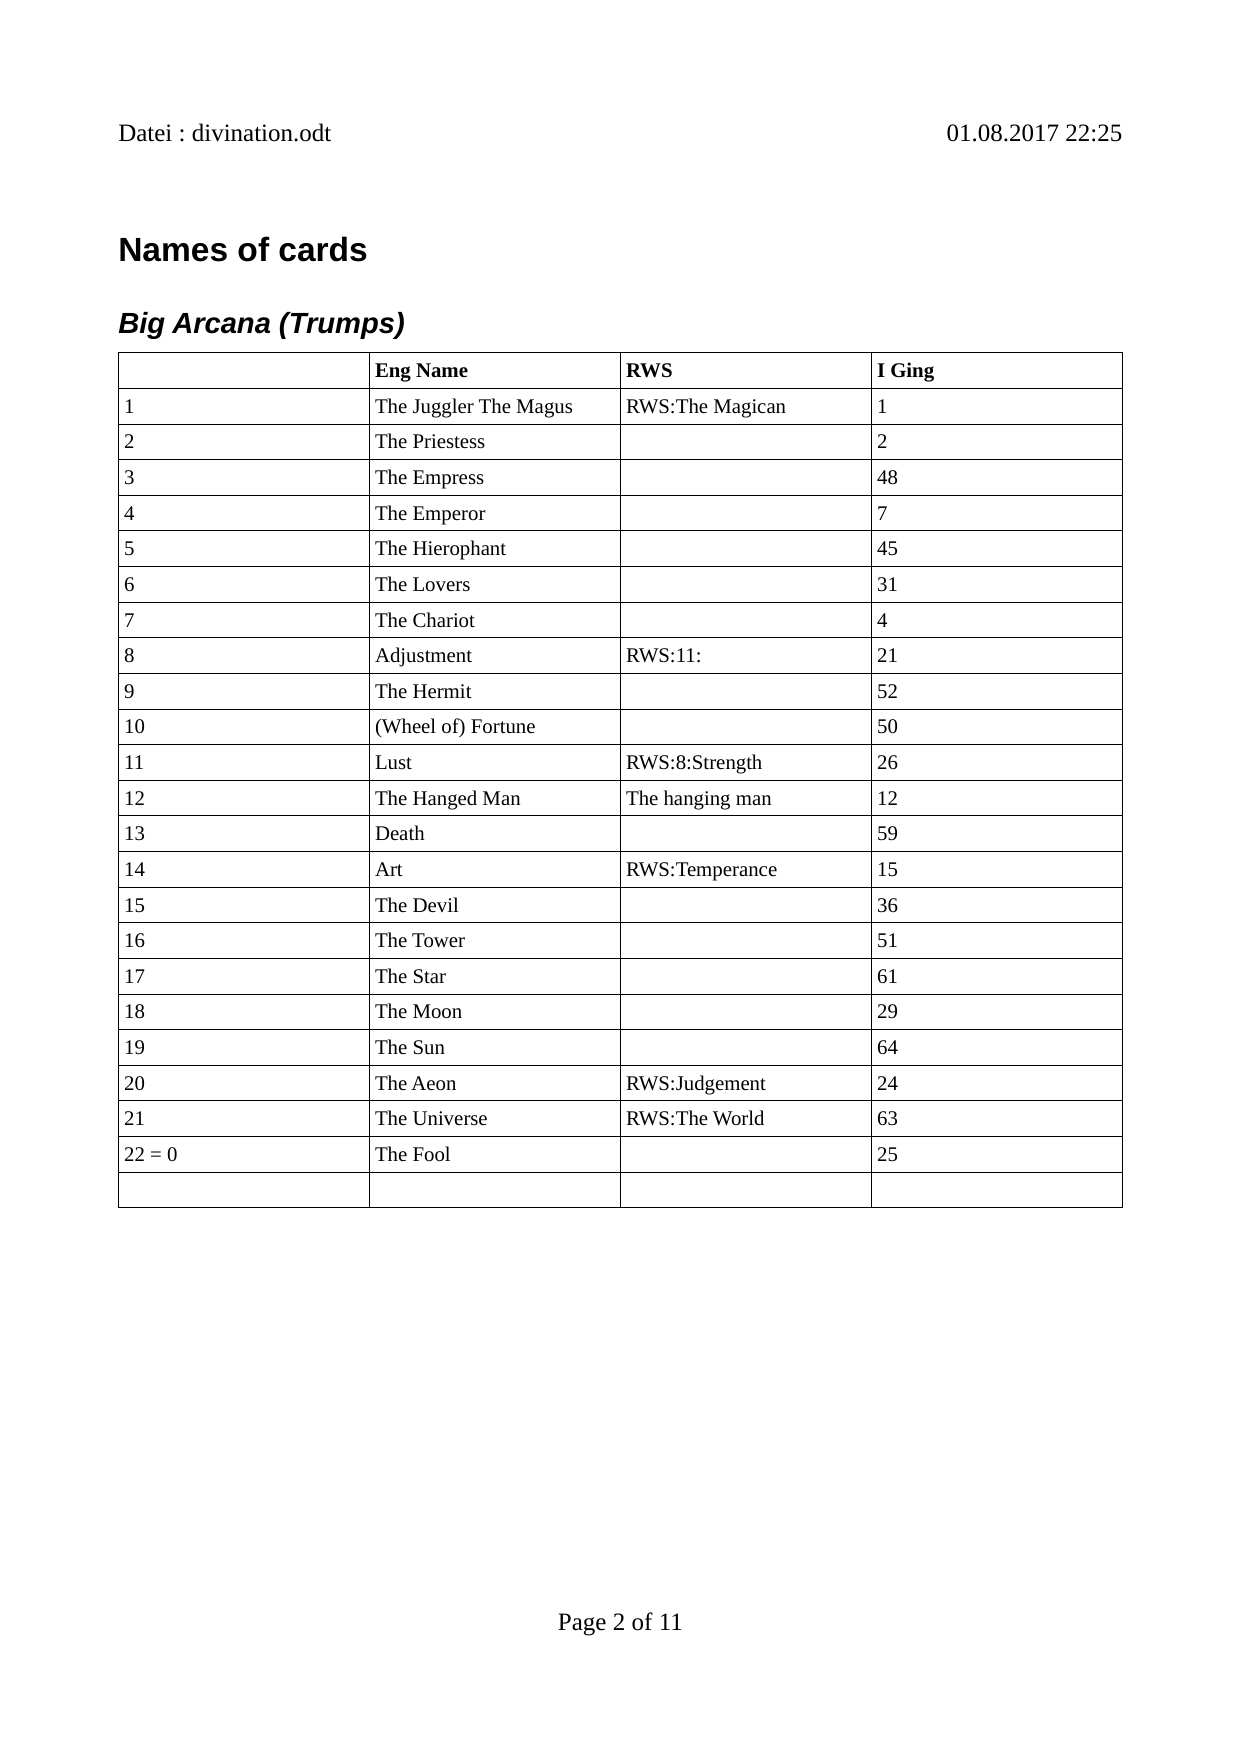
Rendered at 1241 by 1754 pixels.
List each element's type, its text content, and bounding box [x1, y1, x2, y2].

table_cell 7 [119, 603, 369, 637]
table_cell 7 [872, 496, 1122, 530]
table_cell 16 [119, 923, 369, 958]
table_cell 59 [872, 816, 1122, 851]
table_cell The Fool [370, 1137, 620, 1172]
table_cell The Universe [370, 1101, 620, 1136]
table_cell 6 [119, 567, 369, 602]
table_cell 48 [872, 460, 1122, 495]
table_cell The Hanged Man [370, 781, 620, 815]
table_cell 21 [119, 1101, 369, 1136]
table_cell The Devil [370, 888, 620, 922]
table_cell 51 [872, 923, 1122, 958]
table_cell 1 [119, 389, 369, 423]
table_cell [621, 531, 871, 566]
table_cell 4 [119, 496, 369, 530]
table_cell The Empress [370, 460, 620, 495]
table_cell [872, 1173, 1122, 1207]
table_cell 13 [119, 816, 369, 851]
table_cell 19 [119, 1030, 369, 1065]
table_cell The Juggler The Magus [370, 389, 620, 423]
table_cell 14 [119, 852, 369, 887]
table_cell 3 [119, 460, 369, 495]
table_cell 25 [872, 1137, 1122, 1172]
table_cell 31 [872, 567, 1122, 602]
table_cell [621, 1030, 871, 1065]
table_cell 50 [872, 710, 1122, 744]
table_cell 63 [872, 1101, 1122, 1136]
table_cell [621, 888, 871, 922]
table_cell 2 [872, 425, 1122, 459]
table_cell 22 = 0 [119, 1137, 369, 1172]
table_cell RWS:Judgement [621, 1066, 871, 1100]
table_cell [621, 710, 871, 744]
table_cell 21 [872, 638, 1122, 673]
table_cell 9 [119, 674, 369, 708]
table_cell [621, 674, 871, 708]
table_cell Lust [370, 745, 620, 780]
table_cell RWS:11: [621, 638, 871, 673]
table_cell [621, 1173, 871, 1207]
table_cell 61 [872, 959, 1122, 993]
table_cell 29 [872, 995, 1122, 1029]
table_cell [119, 1173, 369, 1207]
table_cell [621, 923, 871, 958]
table_cell 10 [119, 710, 369, 744]
table_cell 24 [872, 1066, 1122, 1100]
table_cell 15 [119, 888, 369, 922]
table_header RWS [621, 353, 871, 388]
table_cell 12 [119, 781, 369, 815]
table_cell The hanging man [621, 781, 871, 815]
table_header Eng Name [370, 353, 620, 388]
table_cell [621, 995, 871, 1029]
table_cell 18 [119, 995, 369, 1029]
table_cell The Priestess [370, 425, 620, 459]
table_cell Death [370, 816, 620, 851]
table_cell 15 [872, 852, 1122, 887]
table_cell [370, 1173, 620, 1207]
table_cell 5 [119, 531, 369, 566]
table_cell The Emperor [370, 496, 620, 530]
table_cell The Tower [370, 923, 620, 958]
table_cell 26 [872, 745, 1122, 780]
table_cell RWS:The Magican [621, 389, 871, 423]
table_cell The Moon [370, 995, 620, 1029]
table_cell 64 [872, 1030, 1122, 1065]
table_cell 12 [872, 781, 1122, 815]
table_cell 36 [872, 888, 1122, 922]
subtitle Big Arcana (Trumps) [118, 306, 1122, 340]
table_cell RWS:The World [621, 1101, 871, 1136]
table_cell 17 [119, 959, 369, 993]
table_cell The Aeon [370, 1066, 620, 1100]
table_cell The Star [370, 959, 620, 993]
table_cell 11 [119, 745, 369, 780]
table_cell 52 [872, 674, 1122, 708]
table_cell 2 [119, 425, 369, 459]
table_cell 45 [872, 531, 1122, 566]
table_cell (Wheel of) Fortune [370, 710, 620, 744]
table_cell 8 [119, 638, 369, 673]
table_header I Ging [872, 353, 1122, 388]
table_cell 1 [872, 389, 1122, 423]
table_cell 4 [872, 603, 1122, 637]
table_cell RWS:Temperance [621, 852, 871, 887]
table_cell [621, 460, 871, 495]
table_cell [621, 816, 871, 851]
table_cell 20 [119, 1066, 369, 1100]
table_cell The Sun [370, 1030, 620, 1065]
table_cell Art [370, 852, 620, 887]
table_cell [621, 567, 871, 602]
table_cell [621, 496, 871, 530]
table_cell [621, 1137, 871, 1172]
table_cell The Lovers [370, 567, 620, 602]
table_cell The Chariot [370, 603, 620, 637]
subtitle Names of cards [118, 230, 1122, 269]
table_cell RWS:8:Strength [621, 745, 871, 780]
table_cell [621, 603, 871, 637]
table_header [119, 353, 369, 388]
table_cell The Hermit [370, 674, 620, 708]
table_cell [621, 959, 871, 993]
table_cell The Hierophant [370, 531, 620, 566]
table_cell [621, 425, 871, 459]
table_cell Adjustment [370, 638, 620, 673]
